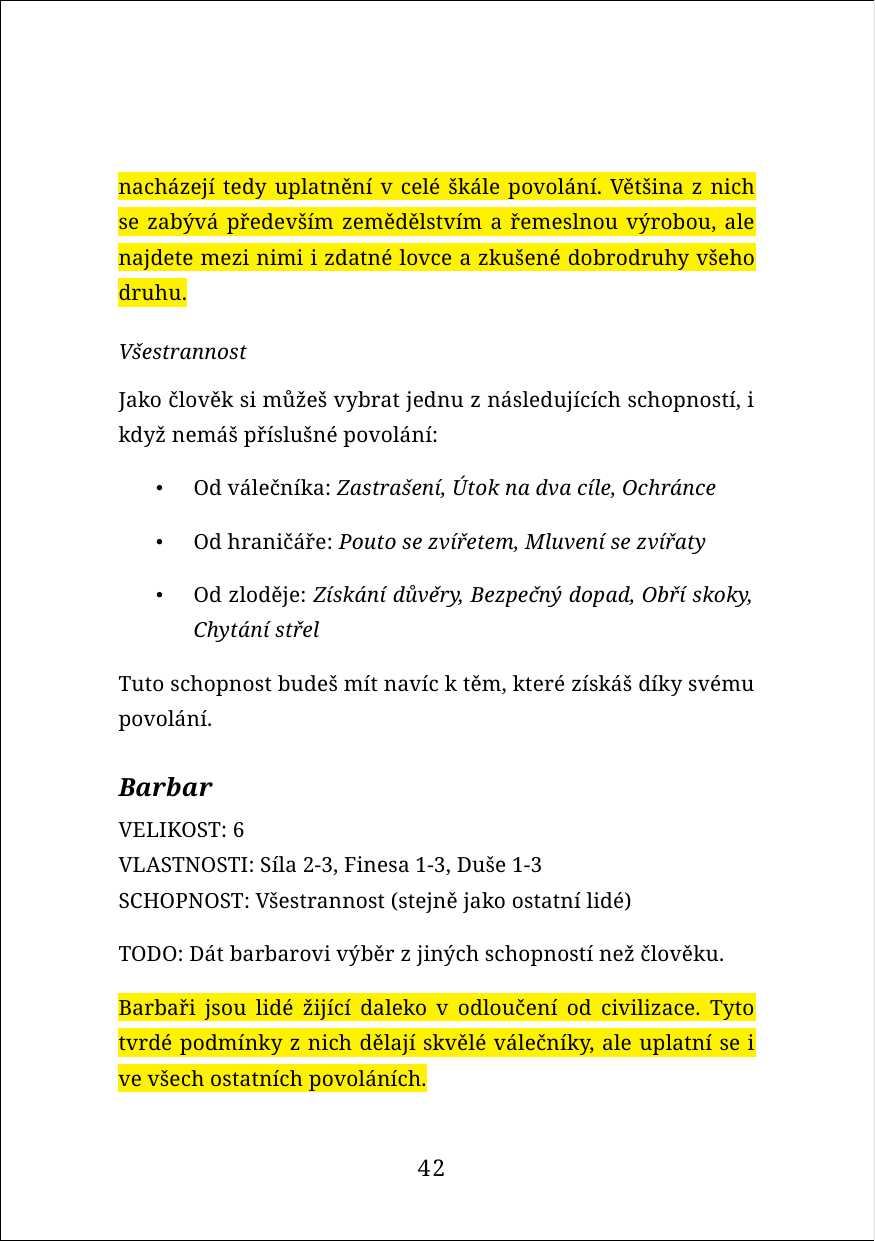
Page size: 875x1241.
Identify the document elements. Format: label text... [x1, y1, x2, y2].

list Od válečníka: Zastrašení, Útok na dva cíle, Ochránce [156, 473, 756, 502]
list Od hraničáře: Pouto se zvířetem, Mluvení se zvířaty [156, 527, 756, 555]
text Jako člověk si můžeš vybrat jednu z následujících schopností, i když nemáš příslušné povolání: [118, 385, 756, 449]
subtitle Barbar [118, 769, 756, 803]
text Tuto schopnost budeš mít navíc k těm, které získáš díky svému povolání. [118, 669, 756, 733]
text nacházejí tedy uplatnění v celé škále povolání. Většina z nich se zabývá především zemědělstvím a řemeslnou výrobou, ale najdete mezi nimi i zdatné lovce a zkušené dobrodruhy všeho druhu. [118, 172, 756, 307]
text Barbaři jsou lidé žijící daleko v odloučení od civilizace. Tyto tvrdé podmínky z nich dělají skvělé válečníky, ale uplatní se i ve všech ostatních povoláních. [118, 993, 756, 1092]
text TODO: Dát barbarovi výběr z jiných schopností než člověku. [118, 939, 756, 968]
text VELIKOST: 6 VLASTNOSTI: Síla 2-3, Finesa 1-3, Duše 1-3 SCHOPNOST: Všestrannost (stejně jako ostatní lidé) [118, 815, 756, 914]
list Od zloděje: Získání důvěry, Bezpečný dopad, Obří skoky, Chytání střel [156, 580, 756, 644]
text Všestrannost [118, 337, 756, 366]
